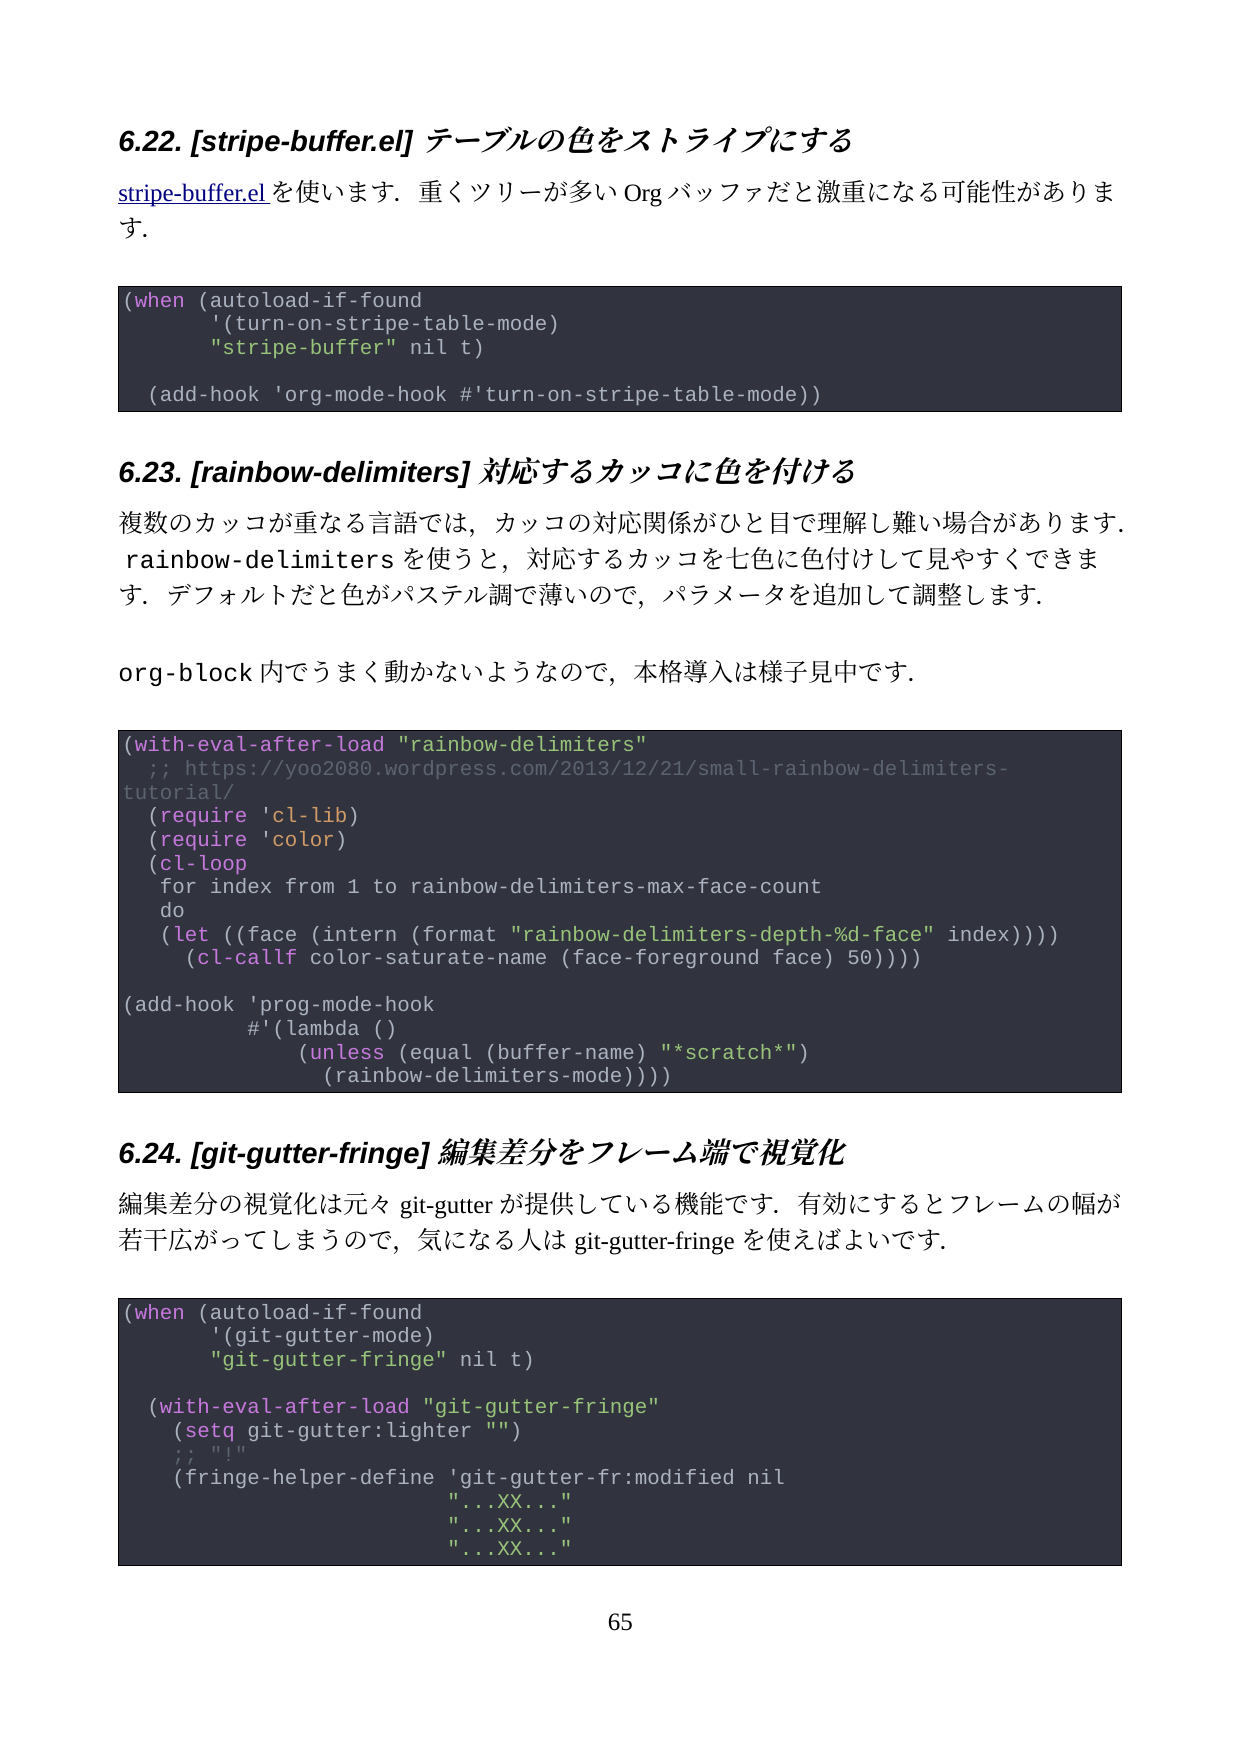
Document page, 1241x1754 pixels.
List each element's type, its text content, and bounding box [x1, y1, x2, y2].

text ;; "!" [119, 1440, 1121, 1463]
text 編集差分の視覚化は元々 git-gutter が提供している機能です．有効にするとフレームの幅が若干広がってしまうので，気になる人は git-gutter-fringe を使えばよいです． [118, 1185, 1122, 1285]
subtitle [stripe-buffer.el] テーブルの色をストライプにする [118, 118, 1122, 160]
text (with-eval-after-load "git-gutter-fringe" [119, 1392, 1121, 1416]
text #'(lambda () [119, 1014, 1121, 1038]
text org-block 内でうまく動かないようなので，本格導入は様子見中です． [118, 653, 1122, 718]
text (require 'cl-lib) [119, 801, 1121, 825]
text stripe-buffer.elを使います．重くツリーが多いOrgバッファだと激重になる可能性があります． [118, 172, 1122, 273]
subtitle [rainbow-delimiters] 対応するカッコに色を付ける [118, 449, 1122, 491]
text do [119, 896, 1121, 919]
text 複数のカッコが重なる言語では，カッコの対応関係がひと目で理解し難い場合があります． rainbow-delimiters を使うと，対応するカッコを七色に色付けして見やすくできます．デフォルトだと色がパステル調で薄いので，パラメータを追加して調整します． [118, 503, 1122, 640]
text for index from 1 to rainbow-delimiters-max-face-count [119, 872, 1121, 896]
text (when (autoload-if-found [119, 287, 1121, 309]
text "...XX..." [119, 1534, 1121, 1565]
text "stripe-buffer" nil t) [119, 333, 1121, 357]
text "git-gutter-fringe" nil t) [119, 1345, 1121, 1369]
text (when (autoload-if-found [119, 1299, 1121, 1322]
text '(git-gutter-mode) [119, 1322, 1121, 1345]
text (rainbow-delimiters-mode)))) [119, 1061, 1121, 1092]
subtitle [git-gutter-fringe] 編集差分をフレーム端で視覚化 [118, 1130, 1122, 1172]
text (add-hook 'prog-mode-hook [119, 991, 1121, 1014]
text '(turn-on-stripe-table-mode) [119, 309, 1121, 333]
text (require 'color) [119, 825, 1121, 849]
text (cl-loop [119, 849, 1121, 872]
text (with-eval-after-load "rainbow-delimiters" [119, 731, 1121, 754]
text (setq git-gutter:lighter "") [119, 1416, 1121, 1440]
text "...XX..." [119, 1487, 1121, 1511]
text (let ((face (intern (format "rainbow-delimiters-depth-%d-face" index)))) [119, 919, 1121, 943]
text (unless (equal (buffer-name) "*scratch*") [119, 1038, 1121, 1061]
text (fringe-helper-define 'git-gutter-fr:modified nil [119, 1463, 1121, 1487]
text ;; https://yoo2080.wordpress.com/2013/12/21/small-rainbow-delimiters-tutorial/ [119, 754, 1121, 801]
text (cl-callf color-saturate-name (face-foreground face) 50)))) [119, 943, 1121, 967]
text "...XX..." [119, 1511, 1121, 1534]
text (add-hook 'org-mode-hook #'turn-on-stripe-table-mode)) [119, 380, 1121, 411]
